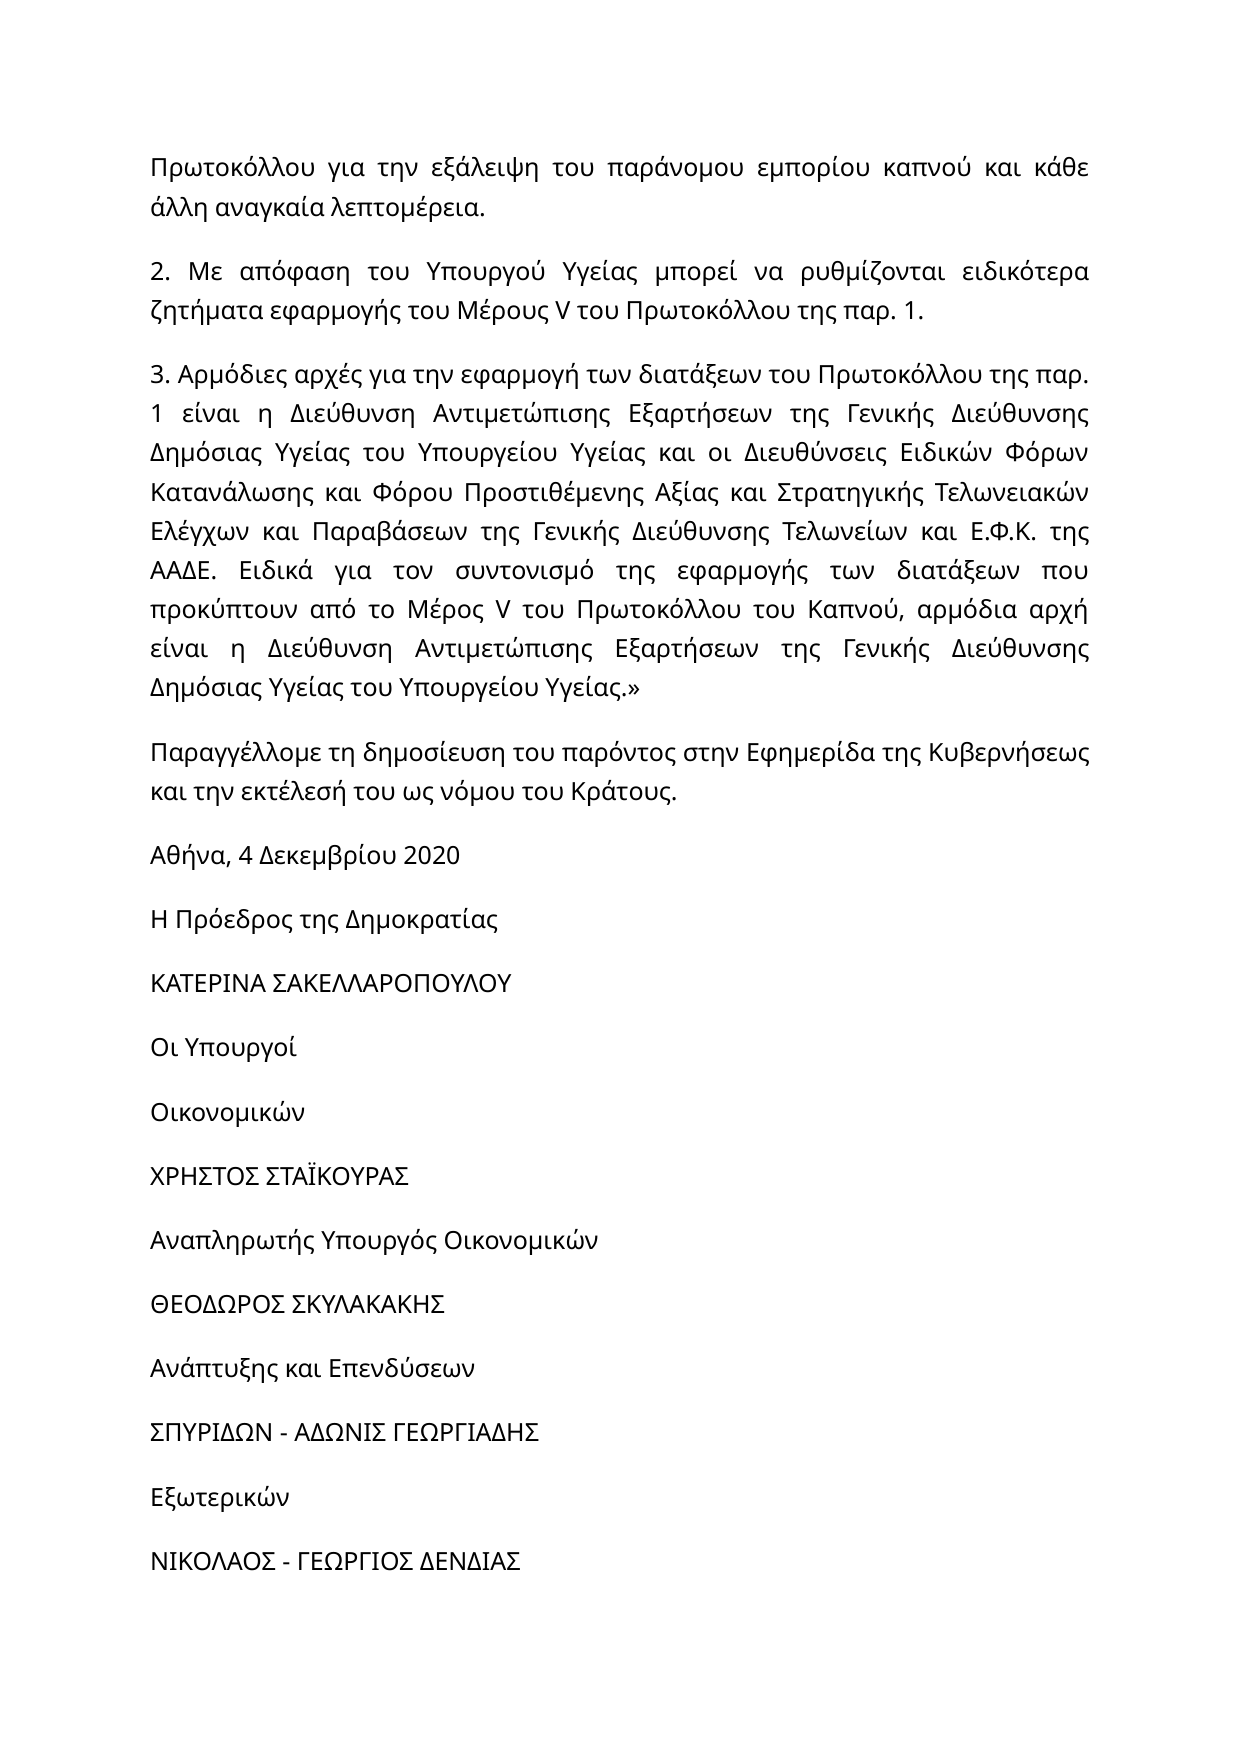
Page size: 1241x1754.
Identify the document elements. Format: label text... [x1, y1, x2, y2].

text Πρωτοκόλλου για την εξάλειψη του παράνομου εμπορίου καπνού και κάθε άλλη αναγκαία λεπτομέρεια. [150, 150, 1090, 223]
text Οι Υπουργοί [150, 1030, 1090, 1064]
text Εξωτερικών [150, 1479, 1090, 1513]
text ΧΡΗΣΤΟΣ ΣΤΑΪΚΟΥΡΑΣ [150, 1158, 1090, 1192]
text Αθήνα, 4 Δεκεμβρίου 2020 [150, 837, 1090, 872]
text ΘΕΟΔΩΡΟΣ ΣΚΥΛΑΚΑΚΗΣ [150, 1287, 1090, 1321]
text ΝΙΚΟΛΑΟΣ - ΓΕΩΡΓΙΟΣ ΔΕΝΔΙΑΣ [150, 1543, 1090, 1577]
text ΣΠΥΡΙΔΩΝ - ΑΔΩΝΙΣ ΓΕΩΡΓΙΑΔΗΣ [150, 1415, 1090, 1449]
text ΚΑΤΕΡΙΝΑ ΣΑΚΕΛΛΑΡΟΠΟΥΛΟΥ [150, 966, 1090, 1000]
text Οικονομικών [150, 1094, 1090, 1128]
text Ανάπτυξης και Επενδύσεων [150, 1351, 1090, 1385]
text 2. Με απόφαση του Υπουργού Υγείας μπορεί να ρυθμίζονται ειδικότερα ζητήματα εφαρμογής του Μέρους V του Πρωτοκόλλου της παρ. 1. [150, 253, 1090, 327]
text Η Πρόεδρος της Δημοκρατίας [150, 902, 1090, 936]
text 3. Αρμόδιες αρχές για την εφαρμογή των διατάξεων του Πρωτοκόλλου της παρ. 1 είναι η Διεύθυνση Αντιμετώπισης Εξαρτήσεων της Γενικής Διεύθυνσης Δημόσιας Υγείας του Υπουργείου Υγείας και οι Διευθύνσεις Ειδικών Φόρων Κατανάλωσης και Φόρου Προστιθέμενης Αξίας και Στρατηγικής Τελωνειακών Ελέγχων και Παραβάσεων της Γενικής Διεύθυνσης Τελωνείων και Ε.Φ.Κ. της ΑΑΔΕ. Ειδικά για τον συντονισμό της εφαρμογής των διατάξεων που προκύπτουν από το Μέρος V του Πρωτοκόλλου του Καπνού, αρμόδια αρχή είναι η Διεύθυνση Αντιμετώπισης Εξαρτήσεων της Γενικής Διεύθυνσης Δημόσιας Υγείας του Υπουργείου Υγείας.» [150, 357, 1090, 704]
text Αναπληρωτής Υπουργός Οικονομικών [150, 1222, 1090, 1257]
text Παραγγέλλομε τη δημοσίευση του παρόντος στην Εφημερίδα της Κυβερνήσεως και την εκτέλεσή του ως νόμου του Κράτους. [150, 734, 1090, 807]
